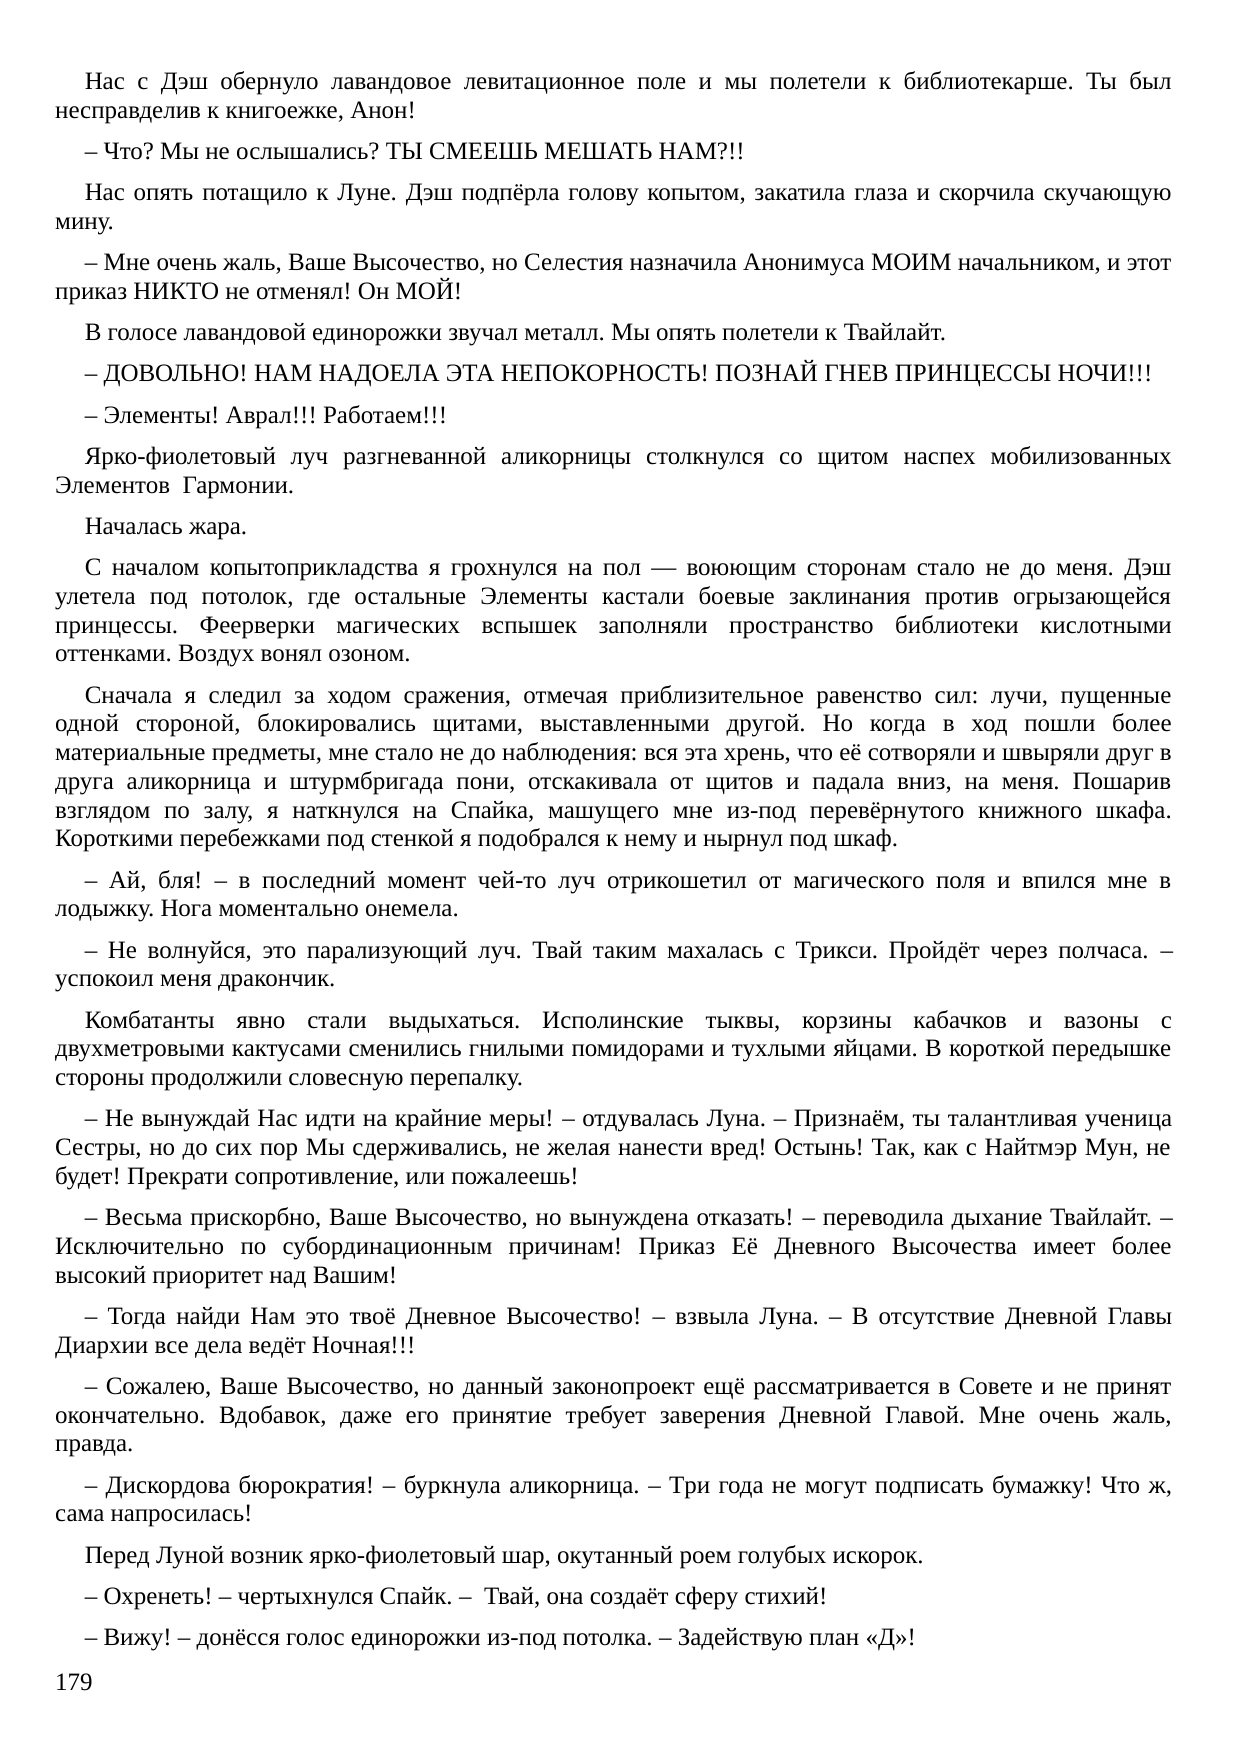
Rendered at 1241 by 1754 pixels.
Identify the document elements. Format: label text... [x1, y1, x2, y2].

text – ДОВОЛЬНО! НАМ НАДОЕЛА ЭТА НЕПОКОРНОСТЬ! ПОЗНАЙ ГНЕВ ПРИНЦЕССЫ НОЧИ!!! [55, 358, 1173, 387]
text – Дискордова бюрократия! – буркнула аликорница. – Три года не могут подписать бумажку! Что ж, сама напросилась! [55, 1470, 1173, 1527]
text – Охренеть! – чертыхнулся Спайк. – Твай, она создаёт сферу стихий! [55, 1581, 1173, 1610]
text Перед Луной возник ярко-фиолетовый шар, окутанный роем голубых искорок. [55, 1540, 1173, 1568]
text В голосе лавандовой единорожки звучал металл. Мы опять полетели к Твайлайт. [55, 317, 1173, 346]
text – Не волнуйся, это парализующий луч. Твай таким махалась с Трикси. Пройдёт через полчаса. – успокоил меня дракончик. [55, 935, 1173, 992]
text Нас опять потащило к Луне. Дэш подпёрла голову копытом, закатила глаза и скорчила скучающую мину. [55, 177, 1173, 235]
text Сначала я следил за ходом сражения, отмечая приблизительное равенство сил: лучи, пущенные одной стороной, блокировались щитами, выставленными другой. Но когда в ход пошли более материальные предметы, мне стало не до наблюдения: вся эта хрень, что её сотворяли и швыряли друг в друга аликорница и штурмбригада пони, отскакивала от щитов и падала вниз, на меня. Пошарив взглядом по залу, я наткнулся на Спайка, машущего мне из-под перевёрнутого книжного шкафа. Короткими перебежками под стенкой я подобрался к нему и нырнул под шкаф. [55, 680, 1173, 852]
text – Ай, бля! – в последний момент чей-то луч отрикошетил от магического поля и впился мне в лодыжку. Нога моментально онемела. [55, 865, 1173, 922]
text С началом копытоприкладства я грохнулся на пол — воюющим сторонам стало не до меня. Дэш улетела под потолок, где остальные Элементы кастали боевые заклинания против огрызающейся принцессы. Феерверки магических вспышек заполняли пространство библиотеки кислотными оттенками. Воздух вонял озоном. [55, 552, 1173, 667]
text – Весьма прискорбно, Ваше Высочество, но вынуждена отказать! – переводила дыхание Твайлайт. – Исключительно по субординационным причинам! Приказ Её Дневного Высочества имеет более высокий приоритет над Вашим! [55, 1202, 1173, 1288]
text – Тогда найди Нам это твоё Дневное Высочество! – взвыла Луна. – В отсутствие Дневной Главы Диархии все дела ведёт Ночная!!! [55, 1301, 1173, 1358]
text Нас с Дэш обернуло лавандовое левитационное поле и мы полетели к библиотекарше. Ты был несправделив к книгоежке, Анон! [55, 66, 1173, 123]
text – Мне очень жаль, Ваше Высочество, но Селестия назначила Анонимуса МОИМ начальником, и этот приказ НИКТО не отменял! Он МОЙ! [55, 247, 1173, 305]
text Ярко-фиолетовый луч разгневанной аликорницы столкнулся со щитом наспех мобилизованных Элементов Гармонии. [55, 441, 1173, 498]
text Началась жара. [55, 511, 1173, 540]
text – Что? Мы не ослышались? ТЫ СМЕЕШЬ МЕШАТЬ НАМ?!! [55, 136, 1173, 165]
text – Вижу! – донёсся голос единорожки из-под потолка. – Задействую план «Д»! [55, 1622, 1173, 1651]
text – Сожалею, Ваше Высочество, но данный законопроект ещё рассматривается в Совете и не принят окончательно. Вдобавок, даже его принятие требует заверения Дневной Главой. Мне очень жаль, правда. [55, 1371, 1173, 1457]
text – Не вынуждай Нас идти на крайние меры! – отдувалась Луна. – Признаём, ты талантливая ученица Сестры, но до сих пор Мы сдерживались, не желая нанести вред! Остынь! Так, как с Найтмэр Мун, не будет! Прекрати сопротивление, или пожалеешь! [55, 1103, 1173, 1190]
text Комбатанты явно стали выдыхаться. Исполинские тыквы, корзины кабачков и вазоны с двухметровыми кактусами сменились гнилыми помидорами и тухлыми яйцами. В короткой передышке стороны продолжили словесную перепалку. [55, 1005, 1173, 1091]
text – Элементы! Аврал!!! Работаем!!! [55, 400, 1173, 428]
